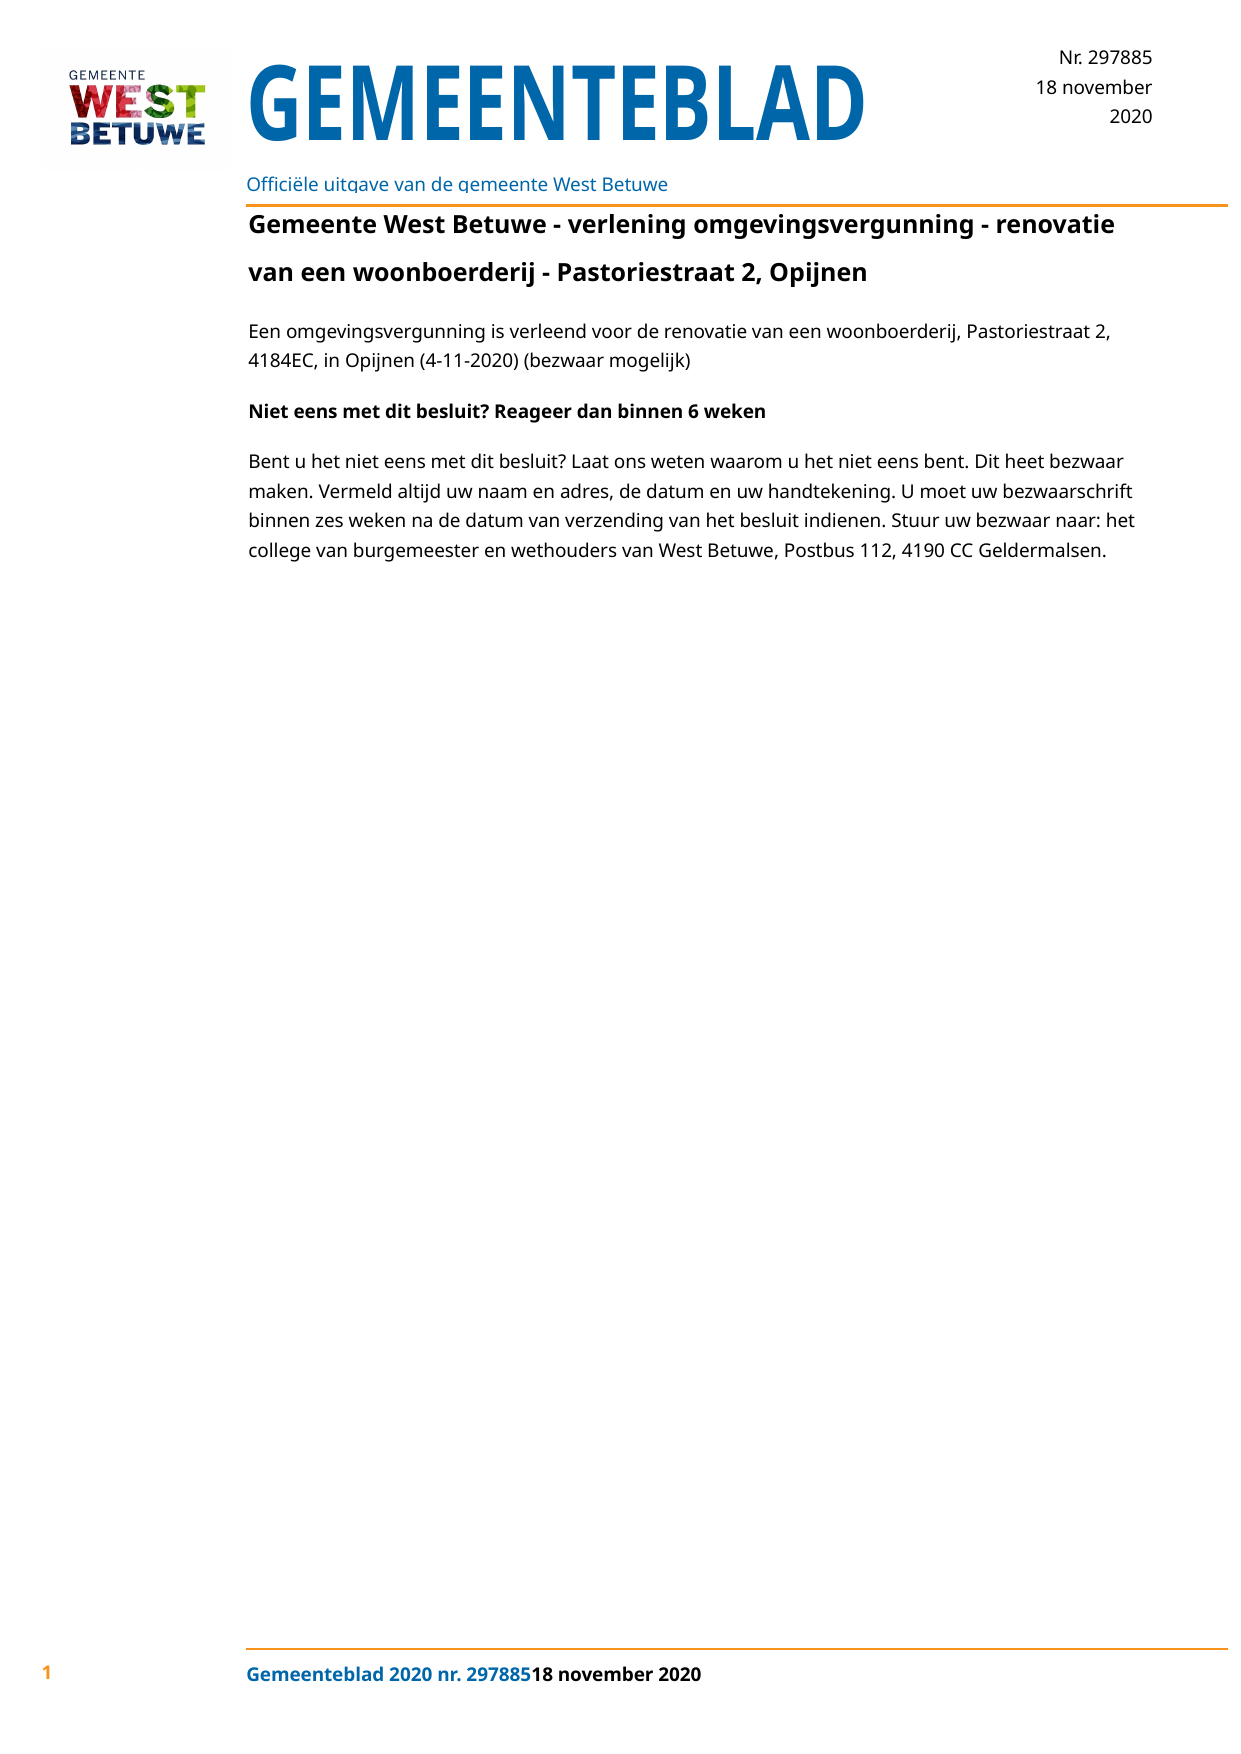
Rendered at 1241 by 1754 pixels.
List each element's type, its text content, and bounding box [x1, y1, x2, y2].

text Bent u het niet eens met dit besluit? Laat ons weten waarom u het niet eens bent. Dit heet bezwaar maken. Vermeld altijd uw naam en adres, de datum en uw handtekening. U moet uw bezwaarschrift binnen zes weken na de datum van verzending van het besluit indienen. Stuur uw bezwaar naar: het college van burgemeester en wethouders van West Betuwe, Postbus 112, 4190 CC Geldermalsen. [248, 448, 1152, 563]
text Gemeente West Betuwe - verlening omgevingsvergunning - renovatie van een woonboerderij - Pastoriestraat 2, Opijnen [248, 207, 1152, 288]
text Niet eens met dit besluit? Reageer dan binnen 6 weken [248, 398, 1152, 424]
text Een omgevingsvergunning is verleend voor de renovatie van een woonboerderij, Pastoriestraat 2, 4184EC, in Opijnen (4-11-2020) (bezwaar mogelijk) [248, 318, 1152, 373]
picture [41, 47, 231, 172]
